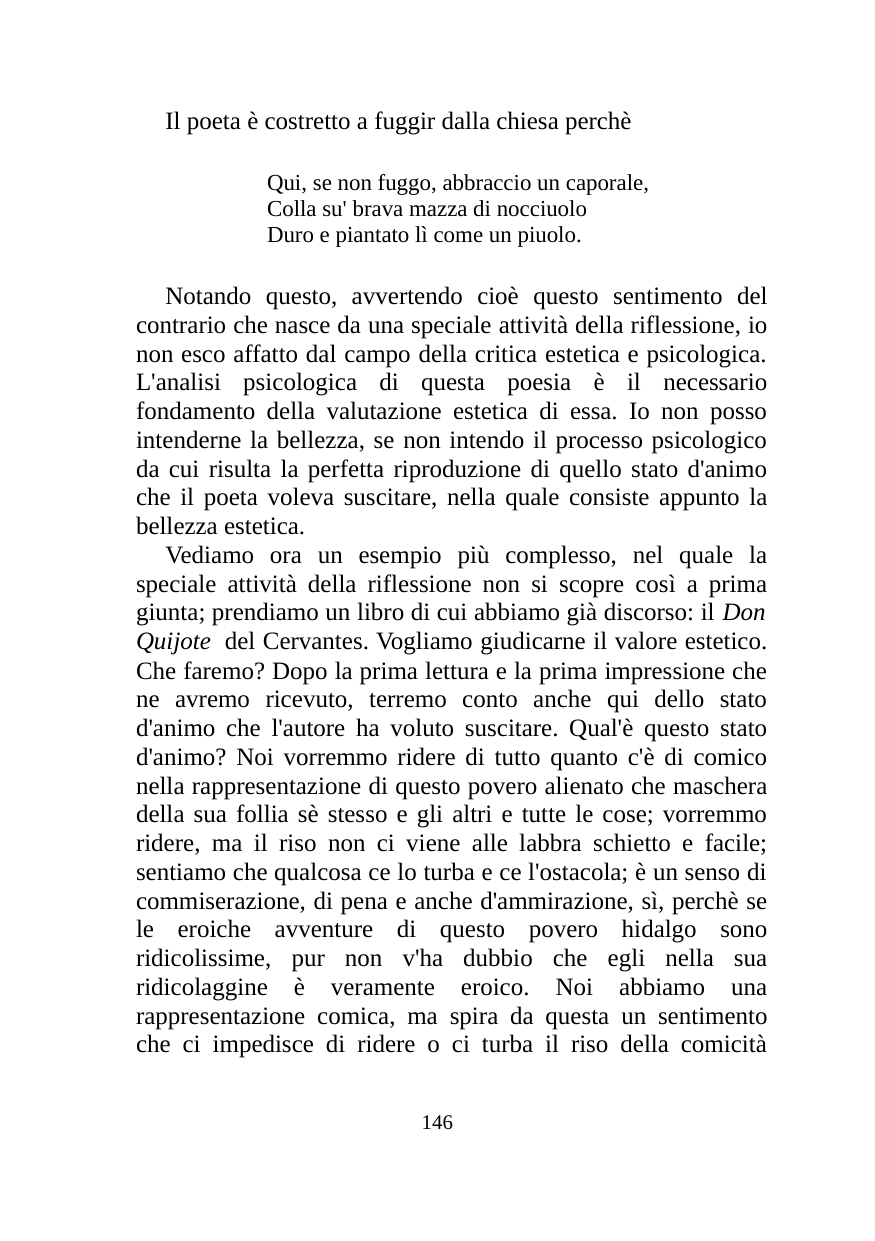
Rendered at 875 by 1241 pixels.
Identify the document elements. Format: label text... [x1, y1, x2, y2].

text Qui, se non fuggo, abbraccio un caporale, [237, 168, 768, 195]
text Il poeta è costretto a fuggir dalla chiesa perchè [136, 106, 768, 135]
text Colla su' brava mazza di nocciuolo [237, 195, 768, 221]
text Vediamo ora un esempio più complesso, nel quale la speciale attività della riflessione non si scopre così a prima giunta; prendiamo un libro di cui abbiamo già discorso: il Don Quijote del Cervantes. Vogliamo giudicarne il valore estetico. Che faremo? Dopo la prima lettura e la prima impressione che ne avremo ricevuto, terremo conto anche qui dello stato d'animo che l'autore ha voluto suscitare. Qual'è questo stato d'animo? Noi vorremmo ridere di tutto quanto c'è di comico nella rappresentazione di questo povero alienato che maschera della sua follia sè stesso e gli altri e tutte le cose; vorremmo ridere, ma il riso non ci viene alle labbra schietto e facile; sentiamo che qualcosa ce lo turba e ce l'ostacola; è un senso di commiserazione, di pena e anche d'ammirazione, sì, perchè se le eroiche avventure di questo povero hidalgo sono ridicolissime, pur non v'ha dubbio che egli nella sua ridicolaggine è veramente eroico. Noi abbiamo una rappresentazione comica, ma spira da questa un sentimento che ci impedisce di ridere o ci turba il riso della comicità [136, 540, 768, 1058]
text Duro e piantato lì come un piuolo. [237, 221, 768, 248]
text Notando questo, avvertendo cioè questo sentimento del contrario che nasce da una speciale attività della riflessione, io non esco affatto dal campo della critica estetica e psicologica. L'analisi psicologica di questa poesia è il necessario fondamento della valutazione estetica di essa. Io non posso intenderne la bellezza, se non intendo il processo psicologico da cui risulta la perfetta riproduzione di quello stato d'animo che il poeta voleva suscitare, nella quale consiste appunto la bellezza estetica. [136, 281, 768, 540]
